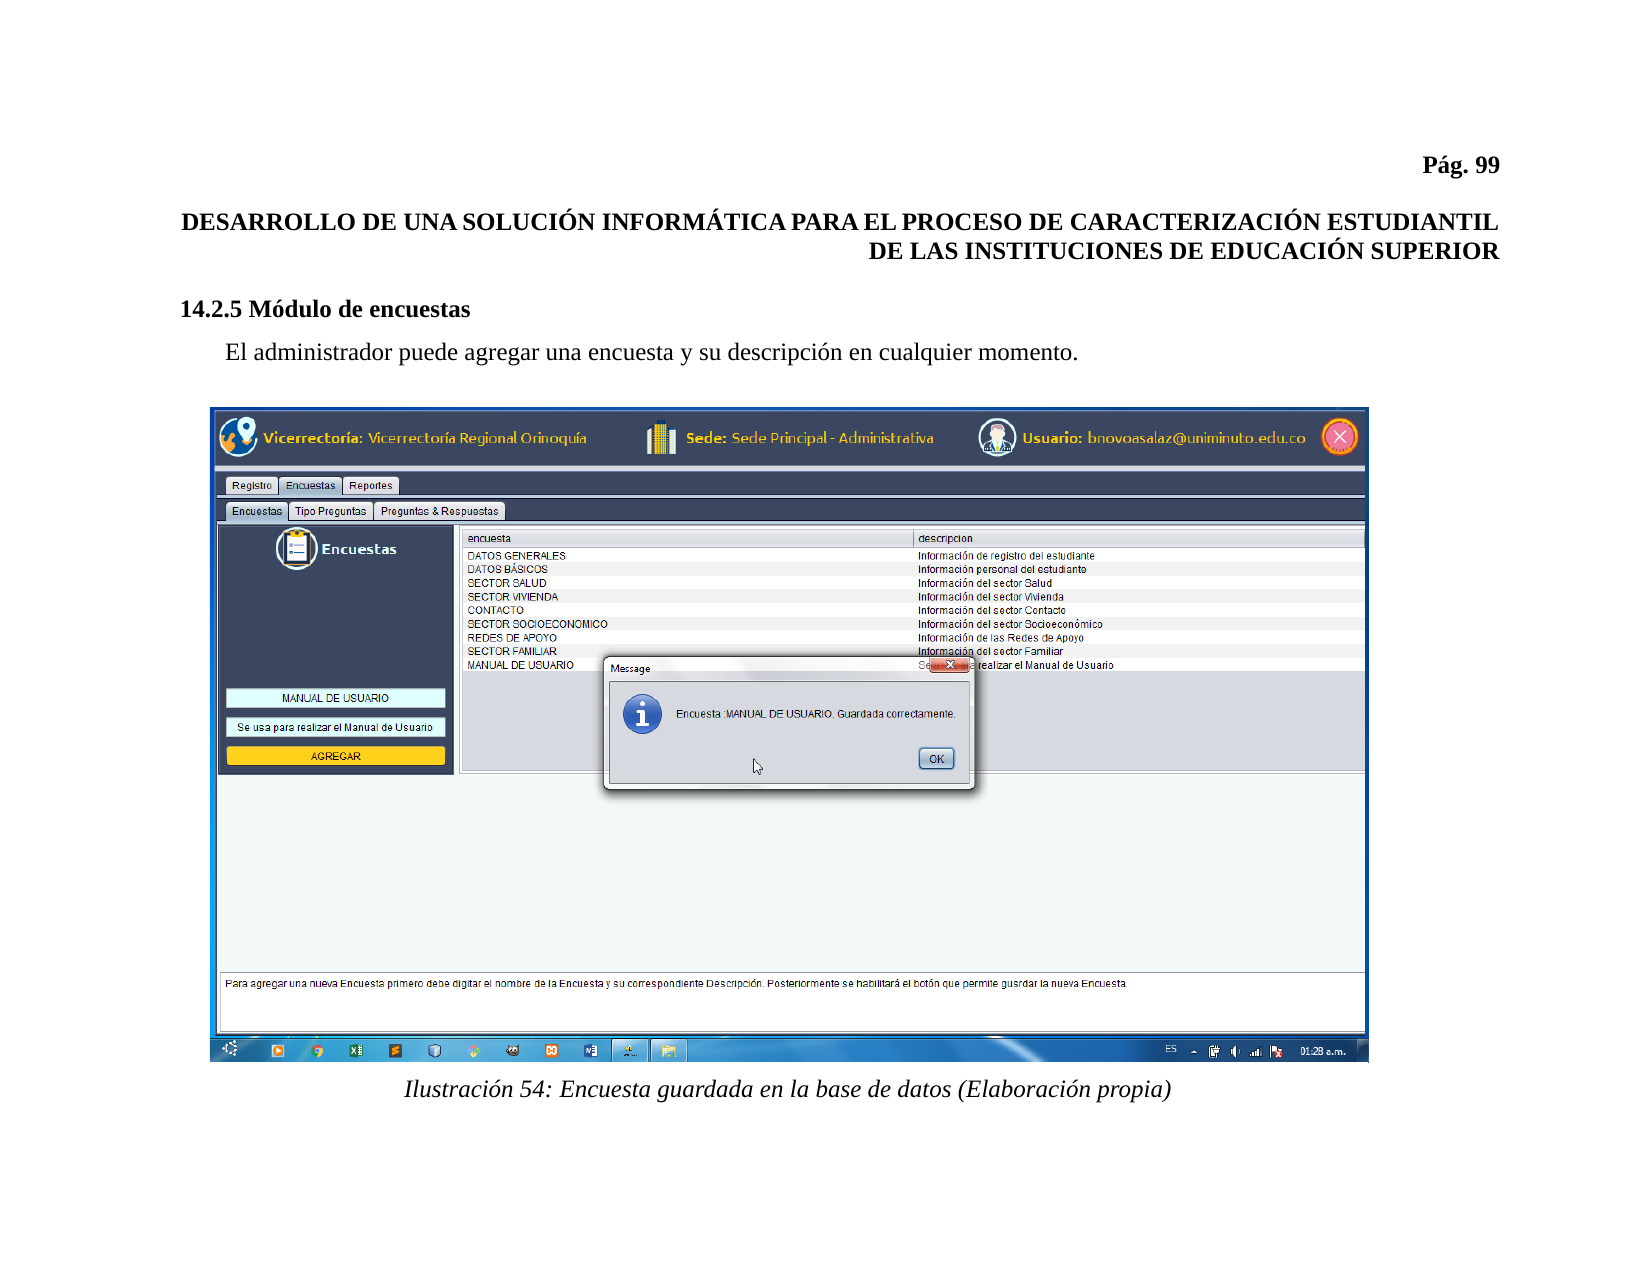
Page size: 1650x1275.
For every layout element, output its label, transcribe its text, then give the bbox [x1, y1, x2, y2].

picture [209, 407, 1369, 1063]
text Ilustración 54: Encuesta guardada en la base de datos (Elaboración propia) [210, 1074, 1368, 1103]
text El administrador puede agregar una encuesta y su descripción en cualquier momento. [150, 337, 1500, 366]
subtitle 14.2.5 Módulo de encuestas [150, 294, 1500, 322]
